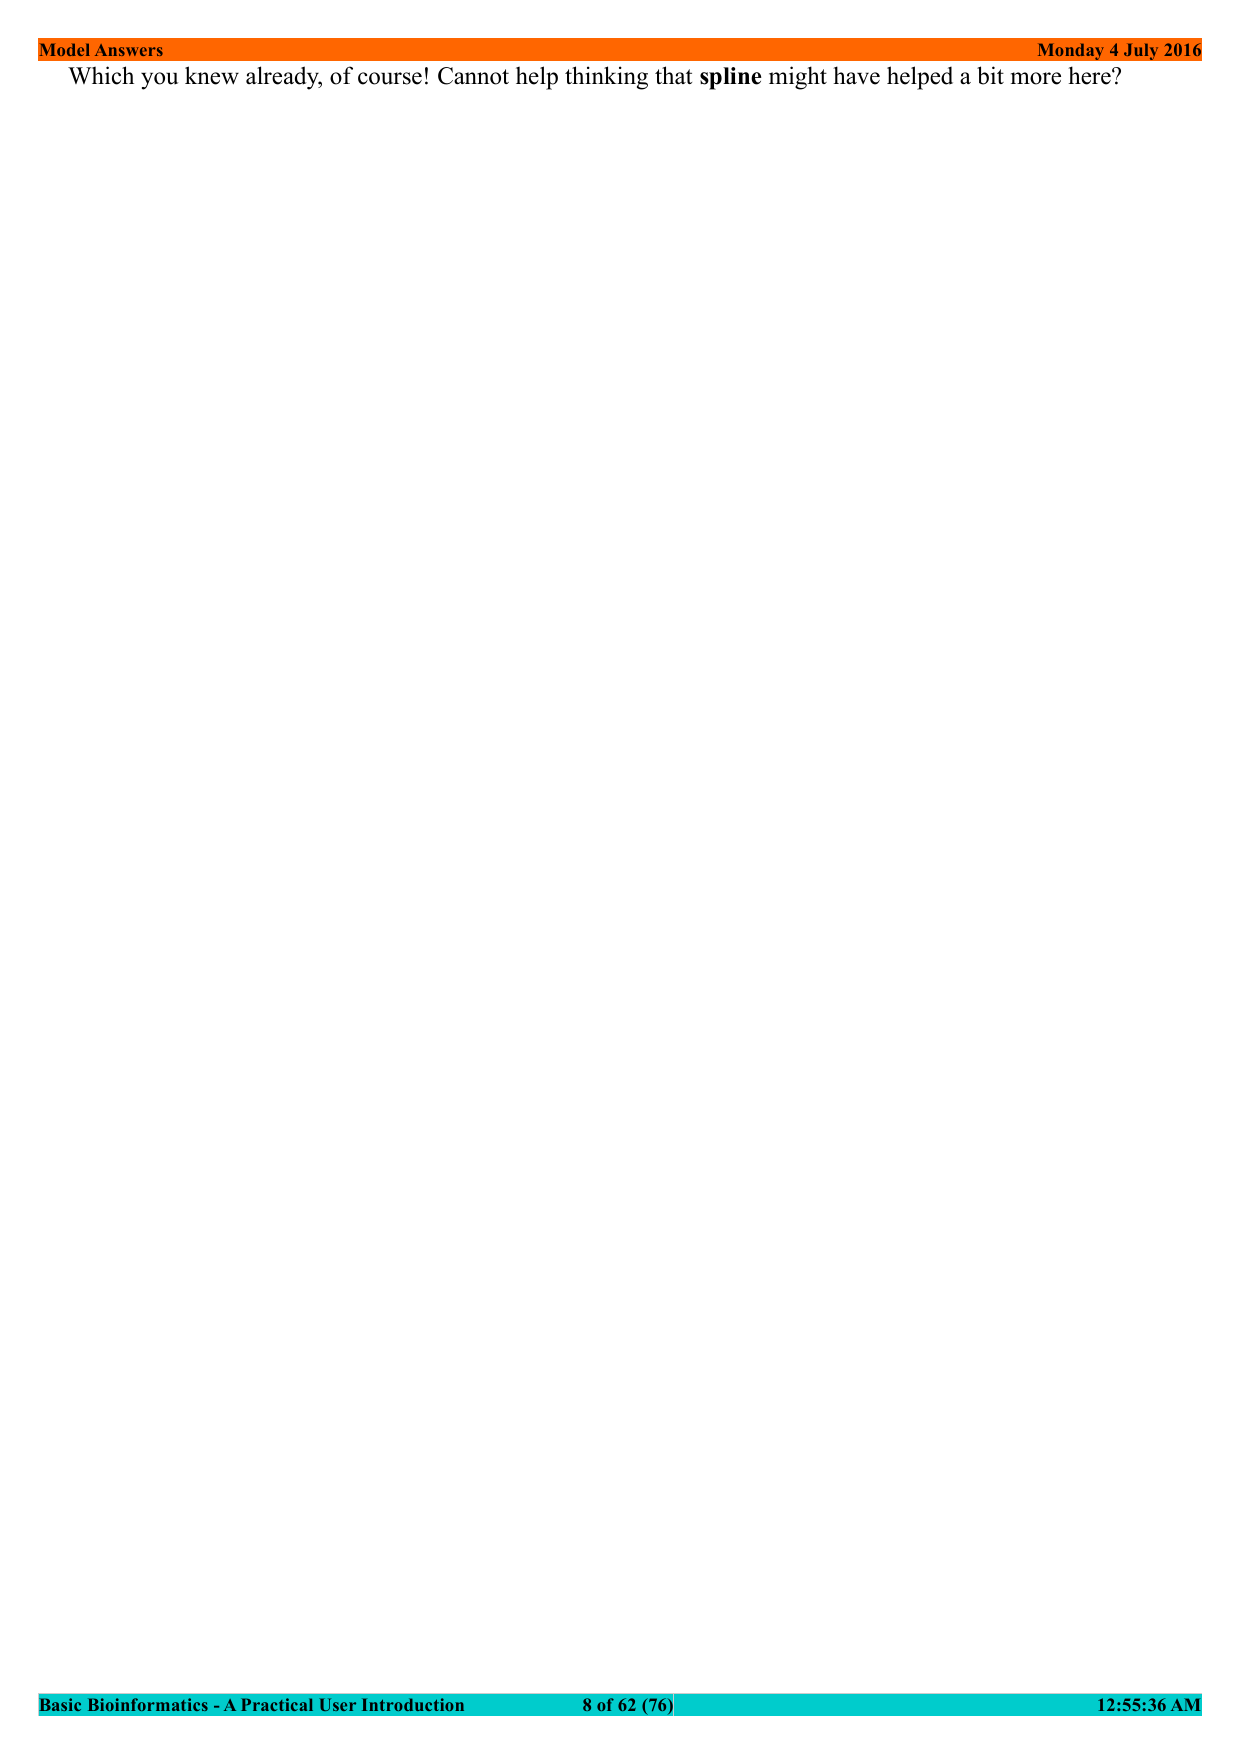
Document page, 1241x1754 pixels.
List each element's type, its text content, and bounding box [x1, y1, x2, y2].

text Which you knew already, of course! Cannot help thinking that spline might have helped a bit more here? [68, 61, 1202, 89]
